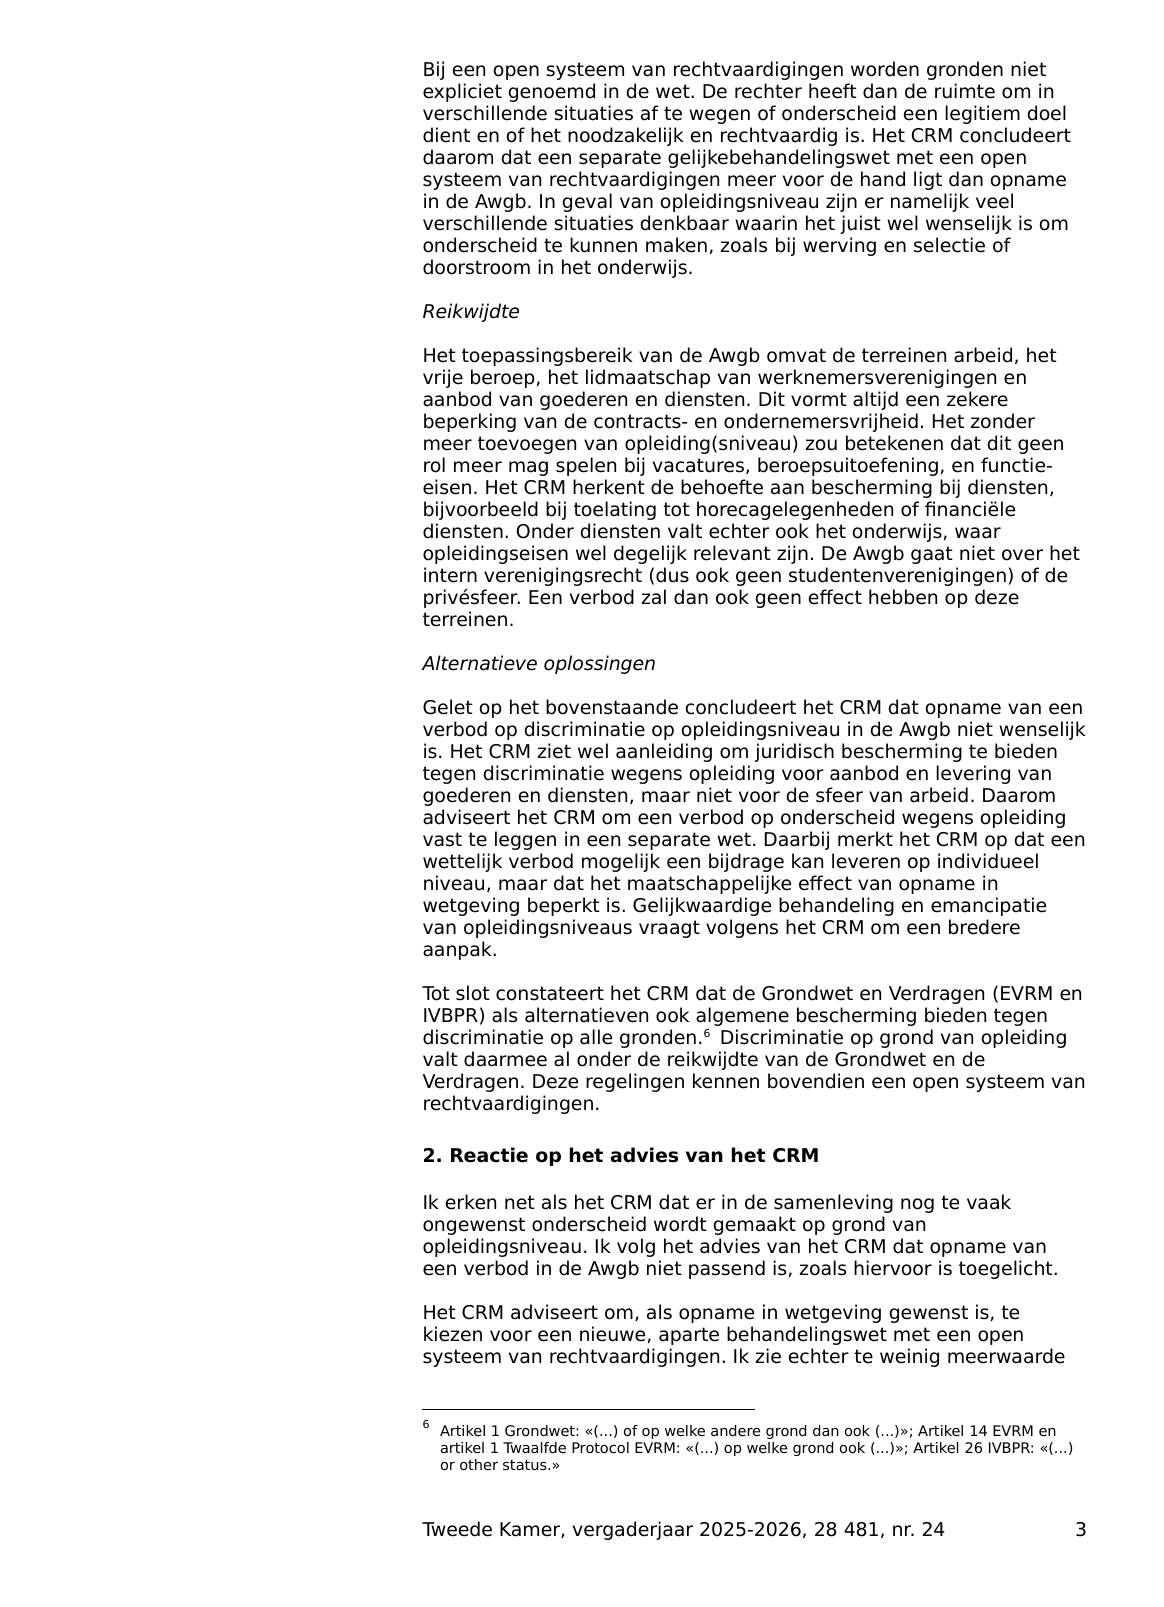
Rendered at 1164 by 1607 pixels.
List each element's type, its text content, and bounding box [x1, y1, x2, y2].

text Gelet op het bovenstaande concludeert het CRM dat opname van een verbod op discriminatie op opleidingsniveau in de Awgb niet wenselijk is. Het CRM ziet wel aanleiding om juridisch bescherming te bieden tegen discriminatie wegens opleiding voor aanbod en levering van goederen en diensten, maar niet voor de sfeer van arbeid. Daarom adviseert het CRM om een verbod op onderscheid wegens opleiding vast te leggen in een separate wet. Daarbij merkt het CRM op dat een wettelijk verbod mogelijk een bijdrage kan leveren op individueel niveau, maar dat het maatschappelijke effect van opname in wetgeving beperkt is. Gelijkwaardige behandeling en emancipatie van opleidingsniveaus vraagt volgens het CRM om een bredere aanpak. [422, 697, 1087, 961]
text Ik erken net als het CRM dat er in de samenleving nog te vaak ongewenst onderscheid wordt gemaakt op grond van opleidingsniveau. Ik volg het advies van het CRM dat opname van een verbod in de Awgb niet passend is, zoals hiervoor is toegelicht. [422, 1192, 1087, 1280]
text Tot slot constateert het CRM dat de Grondwet en Verdragen (EVRM en IVBPR) als alternatieven ook algemene bescherming bieden tegen discriminatie op alle gronden. Discriminatie op grond van opleiding valt daarmee al onder de reikwijdte van de Grondwet en de Verdragen. Deze regelingen kennen bovendien een open systeem van rechtvaardigingen. [422, 983, 1087, 1115]
text Het CRM adviseert om, als opname in wetgeving gewenst is, te kiezen voor een nieuwe, aparte behandelingswet met een open systeem van rechtvaardigingen. Ik zie echter te weinig meerwaarde [422, 1302, 1087, 1368]
subtitle Alternatieve oplossingen [422, 653, 1087, 675]
text Het toepassingsbereik van de Awgb omvat de terreinen arbeid, het vrije beroep, het lidmaatschap van werknemersverenigingen en aanbod van goederen en diensten. Dit vormt altijd een zekere beperking van de contracts- en ondernemersvrijheid. Het zonder meer toevoegen van opleiding(sniveau) zou betekenen dat dit geen rol meer mag spelen bij vacatures, beroepsuitoefening, en functie-eisen. Het CRM herkent de behoefte aan bescherming bij diensten, bijvoorbeeld bij toelating tot horecagelegenheden of financiële diensten. Onder diensten valt echter ook het onderwijs, waar opleidingseisen wel degelijk relevant zijn. De Awgb gaat niet over het intern verenigingsrecht (dus ook geen studentenverenigingen) of de privésfeer. Een verbod zal dan ook geen effect hebben op deze terreinen. [422, 345, 1087, 631]
subtitle Reikwijdte [422, 301, 1087, 323]
text Artikel 1 Grondwet: «(...) of op welke andere grond dan ook (...)»; Artikel 14 EVRM en artikel 1 Twaalfde Protocol EVRM: «(...) op welke grond ook (...)»; Artikel 26 IVBPR: «(...) or other status.» [422, 1418, 1087, 1474]
subtitle 2. Reactie op het advies van het CRM [422, 1145, 1087, 1167]
text Bij een open systeem van rechtvaardigingen worden gronden niet expliciet genoemd in de wet. De rechter heeft dan de ruimte om in verschillende situaties af te wegen of onderscheid een legitiem doel dient en of het noodzakelijk en rechtvaardig is. Het CRM concludeert daarom dat een separate gelijkebehandelingswet met een open systeem van rechtvaardigingen meer voor de hand ligt dan opname in de Awgb. In geval van opleidingsniveau zijn er namelijk veel verschillende situaties denkbaar waarin het juist wel wenselijk is om onderscheid te kunnen maken, zoals bij werving en selectie of doorstroom in het onderwijs. [422, 59, 1087, 279]
